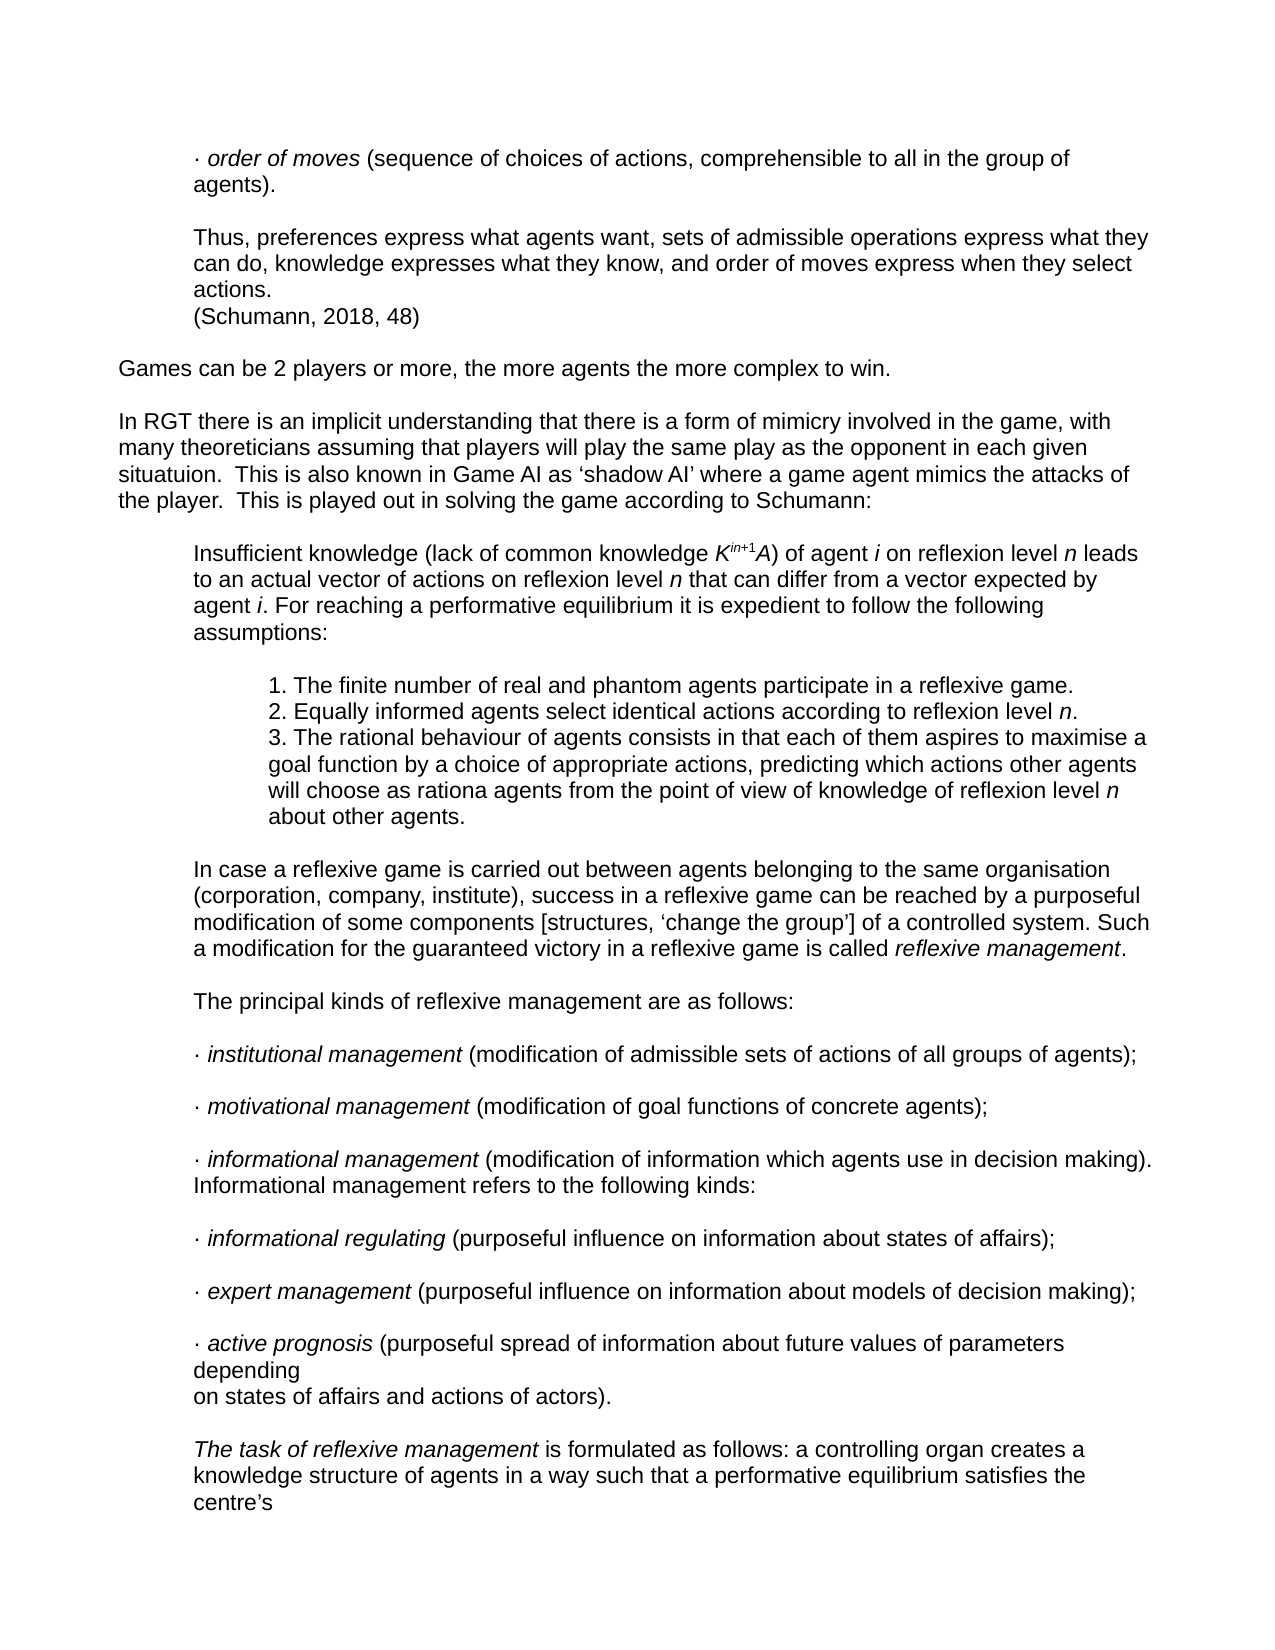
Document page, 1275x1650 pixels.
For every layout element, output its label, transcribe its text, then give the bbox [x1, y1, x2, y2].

text (Schumann, 2018, 48) [193, 303, 1157, 329]
text · motivational management (modification of goal functions of concrete agents); [193, 1093, 1157, 1119]
text · informational regulating (purposeful influence on information about states of affairs); [193, 1225, 1157, 1251]
text 2. Equally informed agents select identical actions according to reflexion level n. [118, 698, 1157, 724]
text Informational management refers to the following kinds: [193, 1172, 1157, 1199]
text · active prognosis (purposeful spread of information about future values of parameters depending [193, 1330, 1157, 1383]
text · order of moves (sequence of choices of actions, comprehensible to all in the group of agents). [193, 144, 1157, 197]
text The task of reflexive management is formulated as follows: a controlling organ creates a [193, 1436, 1157, 1462]
text In case a reflexive game is carried out between agents belonging to the same organisation [118, 856, 1157, 882]
text · expert management (purposeful influence on information about models of decision making); [193, 1278, 1157, 1304]
text can do, knowledge expresses what they know, and order of moves express when they select actions. [193, 250, 1157, 303]
text on states of affairs and actions of actors). [193, 1383, 1157, 1409]
text Thus, preferences express what agents want, sets of admissible operations express what they [193, 223, 1157, 250]
text 1. The finite number of real and phantom agents participate in a reflexive game. [118, 672, 1157, 698]
text · institutional management (modification of admissible sets of actions of all groups of agents); [193, 1041, 1157, 1067]
text 3. The rational behaviour of agents consists in that each of them aspires to maximise a goal function by a choice of appropriate actions, predicting which actions other agents will choose as rationa agents from the point of view of knowledge of reflexion level n about other agents. [118, 724, 1157, 830]
text Insufficient knowledge (lack of common knowledge Kin+1A) of agent i on reflexion level n leads to an actual vector of actions on reflexion level n that can differ from a vector expected by agent i. For reaching a performative equilibrium it is expedient to follow the following assumptions: [193, 540, 1157, 645]
text Games can be 2 players or more, the more agents the more complex to win. [118, 355, 1157, 382]
text (corporation, company, institute), success in a reflexive game can be reached by a purposeful [118, 882, 1157, 909]
text modification of some components [structures, ‘change the group’] of a controlled system. Such a modification for the guaranteed victory in a reflexive game is called reflexive management. [118, 909, 1157, 961]
text In RGT there is an implicit understanding that there is a form of mimicry involved in the game, with many theoreticians assuming that players will play the same play as the opponent in each given situatuion. This is also known in Game AI as ‘shadow AI’ where a game agent mimics the attacks of the player. This is played out in solving the game according to Schumann: [118, 408, 1157, 513]
text The principal kinds of reflexive management are as follows: [193, 988, 1157, 1014]
text · informational management (modification of information which agents use in decision making). [193, 1146, 1157, 1172]
text knowledge structure of agents in a way such that a performative equilibrium satisfies the centre’s [193, 1462, 1157, 1515]
